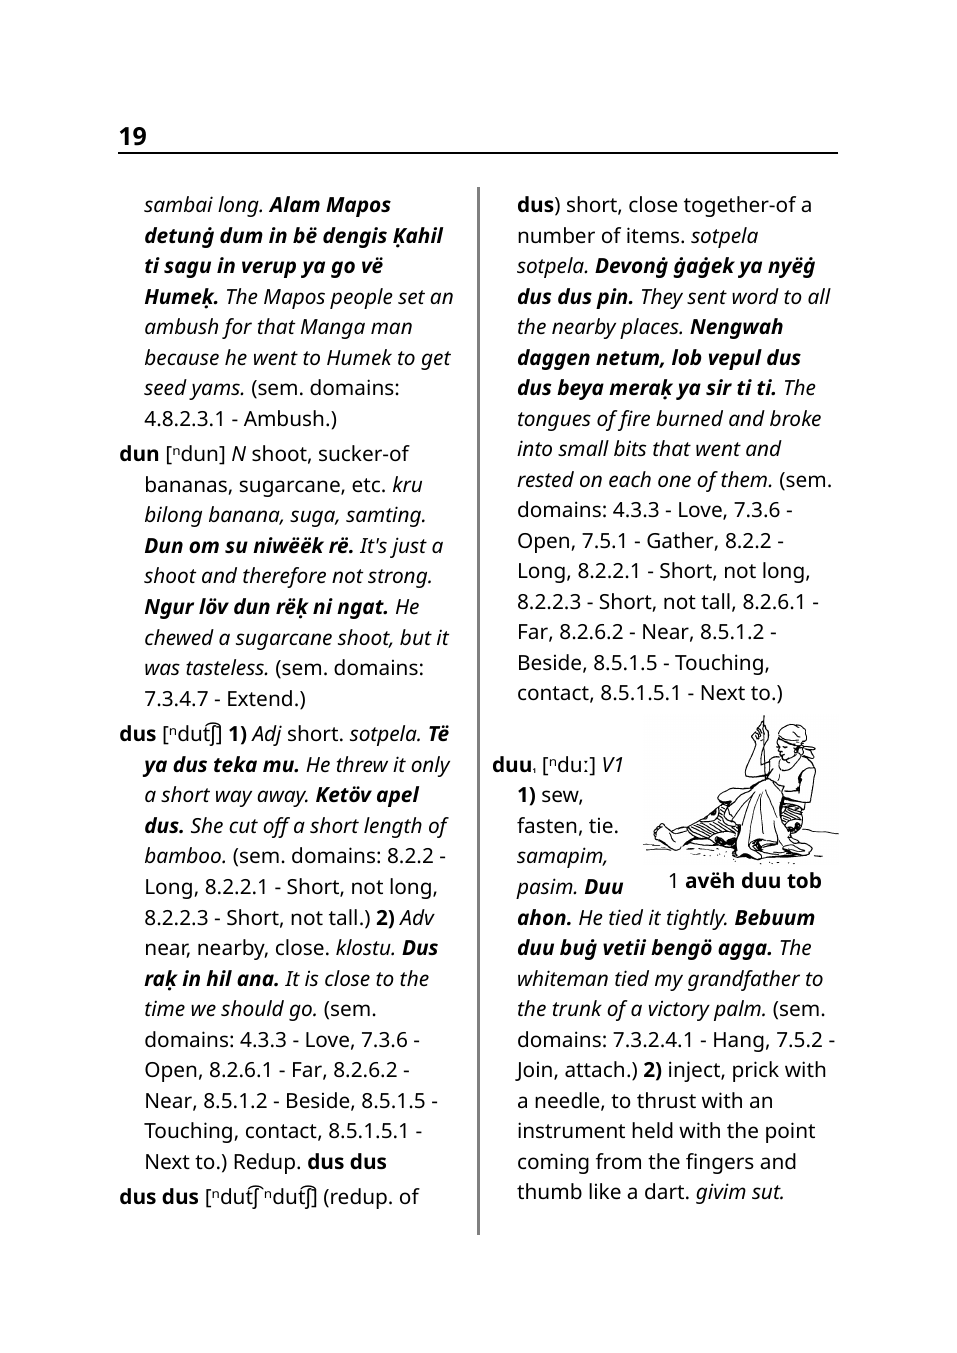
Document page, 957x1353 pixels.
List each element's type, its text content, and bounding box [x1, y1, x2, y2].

text dus [ⁿdut͡ʃ] 1) Adj short. sotpela. Të ya dus teka mu. He threw it only a short way away. Ketöv apel dus. She cut off a short length of bamboo. (sem. domains: 8.2.2 - Long, 8.2.2.1 - Short, not long, 8.2.2.3 - Short, not tall.) 2) Adv near, nearby, close. klostu. Dus raḳ in hil ana. It is close to the time we should go. (sem. domains: 4.3.3 - Love, 7.3.6 - Open, 8.2.6.1 - Far, 8.2.6.2 - Near, 8.5.1.2 - Beside, 8.5.1.5 - Touching, contact, 8.5.1.5.1 - Next to.) Redup. dus dus [119, 716, 465, 1179]
text dus) short, close together-of a number of items. sotpela sotpela. Devonġ ġaġek ya nyëġ dus dus pin. They sent word to all the nearby places. Nengwah daggen netum, lob vepul dus dus beya meraḳ ya sir ti ti. The tongues of fire burned and broke into small bits that went and rested on each one of them. (sem. domains: 4.3.3 - Love, 7.3.6 - Open, 7.5.1 - Gather, 8.2.2 - Long, 8.2.2.1 - Short, not long, 8.2.2.3 - Short, not tall, 8.2.6.1 - Far, 8.2.6.2 - Near, 8.5.1.2 - Beside, 8.5.1.5 - Touching, contact, 8.5.1.5.1 - Next to.) [492, 188, 837, 712]
text dun [ⁿdun] N shoot, sucker-of bananas, sugarcane, etc. kru bilong banana, suga, samting. Dun om su niwëëk rë. It's just a shoot and therefore not strong. Ngur löv dun rëḳ ni ngat. He chewed a sugarcane shoot, but it was tasteless. (sem. domains: 7.3.4.7 - Extend.) [119, 436, 465, 716]
picture [642, 714, 839, 865]
text sambai long. Alam Mapos detunġ dum in bë dengis Ḳahil ti sagu in verup ya go vë Humeḳ. The Mapos people set an ambush for that Manga man because he went to Humek to get seed yams. (sem. domains: 4.8.2.3.1 - Ambush.) [119, 188, 465, 436]
text dus dus [ⁿdut͡ʃ ⁿdut͡ʃ] (redup. of [119, 1179, 465, 1215]
text duu1 [ⁿduː] V1 1) sew, fasten, tie. samapim, pasim. Duu ahon. He tied it tightly. Bebuum duu buġ vetii bengö agga. The whiteman tied my grandfather to the trunk of a victory palm. (sem. domains: 7.3.2.4.1 - Hang, 7.5.2 - Join, attach.) 2) inject, prick with a needle, to thrust with an instrument held with the point coming from the fingers and thumb like a dart. givim sut. [492, 747, 837, 1210]
text 1 avëh duu tob [652, 865, 837, 899]
